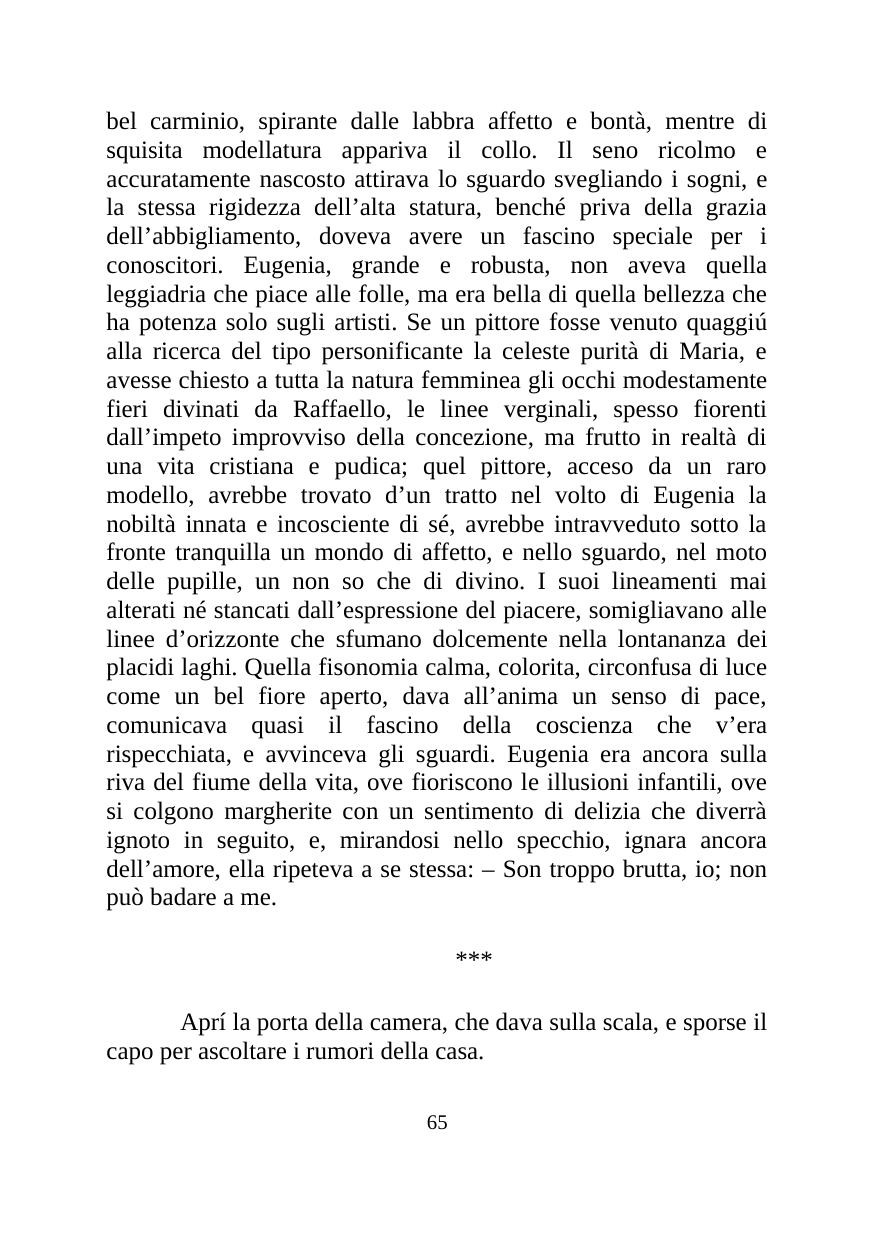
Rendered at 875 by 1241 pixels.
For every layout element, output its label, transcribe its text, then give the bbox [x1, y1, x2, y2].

text *** [106, 945, 768, 973]
text Aprí la porta della camera, che dava sulla scala, e sporse il capo per ascoltare i rumori della casa. [106, 1007, 768, 1064]
text bel carminio, spirante dalle labbra affetto e bontà, mentre di squisita modellatura appariva il collo. Il seno ricolmo e accuratamente nascosto attirava lo sguardo svegliando i sogni, e la stessa rigidezza dell’alta statura, benché priva della grazia dell’abbigliamento, doveva avere un fascino speciale per i conoscitori. Eugenia, grande e robusta, non aveva quella leggiadria che piace alle folle, ma era bella di quella bellezza che ha potenza solo sugli artisti. Se un pittore fosse venuto quaggiú alla ricerca del tipo personificante la celeste purità di Maria, e avesse chiesto a tutta la natura femminea gli occhi modestamente fieri divinati da Raffaello, le linee verginali, spesso fiorenti dall’impeto improvviso della concezione, ma frutto in realtà di una vita cristiana e pudica; quel pittore, acceso da un raro modello, avrebbe trovato d’un tratto nel volto di Eugenia la nobiltà innata e incosciente di sé, avrebbe intravveduto sotto la fronte tranquilla un mondo di affetto, e nello sguardo, nel moto delle pupille, un non so che di divino. I suoi lineamenti mai alterati né stancati dall’espressione del piacere, somigliavano alle linee d’orizzonte che sfumano dolcemente nella lontananza dei placidi laghi. Quella fisonomia calma, colorita, circonfusa di luce come un bel fiore aperto, dava all’anima un senso di pace, comunicava quasi il fascino della coscienza che v’era rispecchiata, e avvinceva gli sguardi. Eugenia era ancora sulla riva del fiume della vita, ove fioriscono le illusioni infantili, ove si colgono margherite con un sentimento di delizia che diverrà ignoto in seguito, e, mirandosi nello specchio, ignara ancora dell’amore, ella ripeteva a se stessa: – Son troppo brutta, io; non può badare a me. [106, 106, 768, 911]
